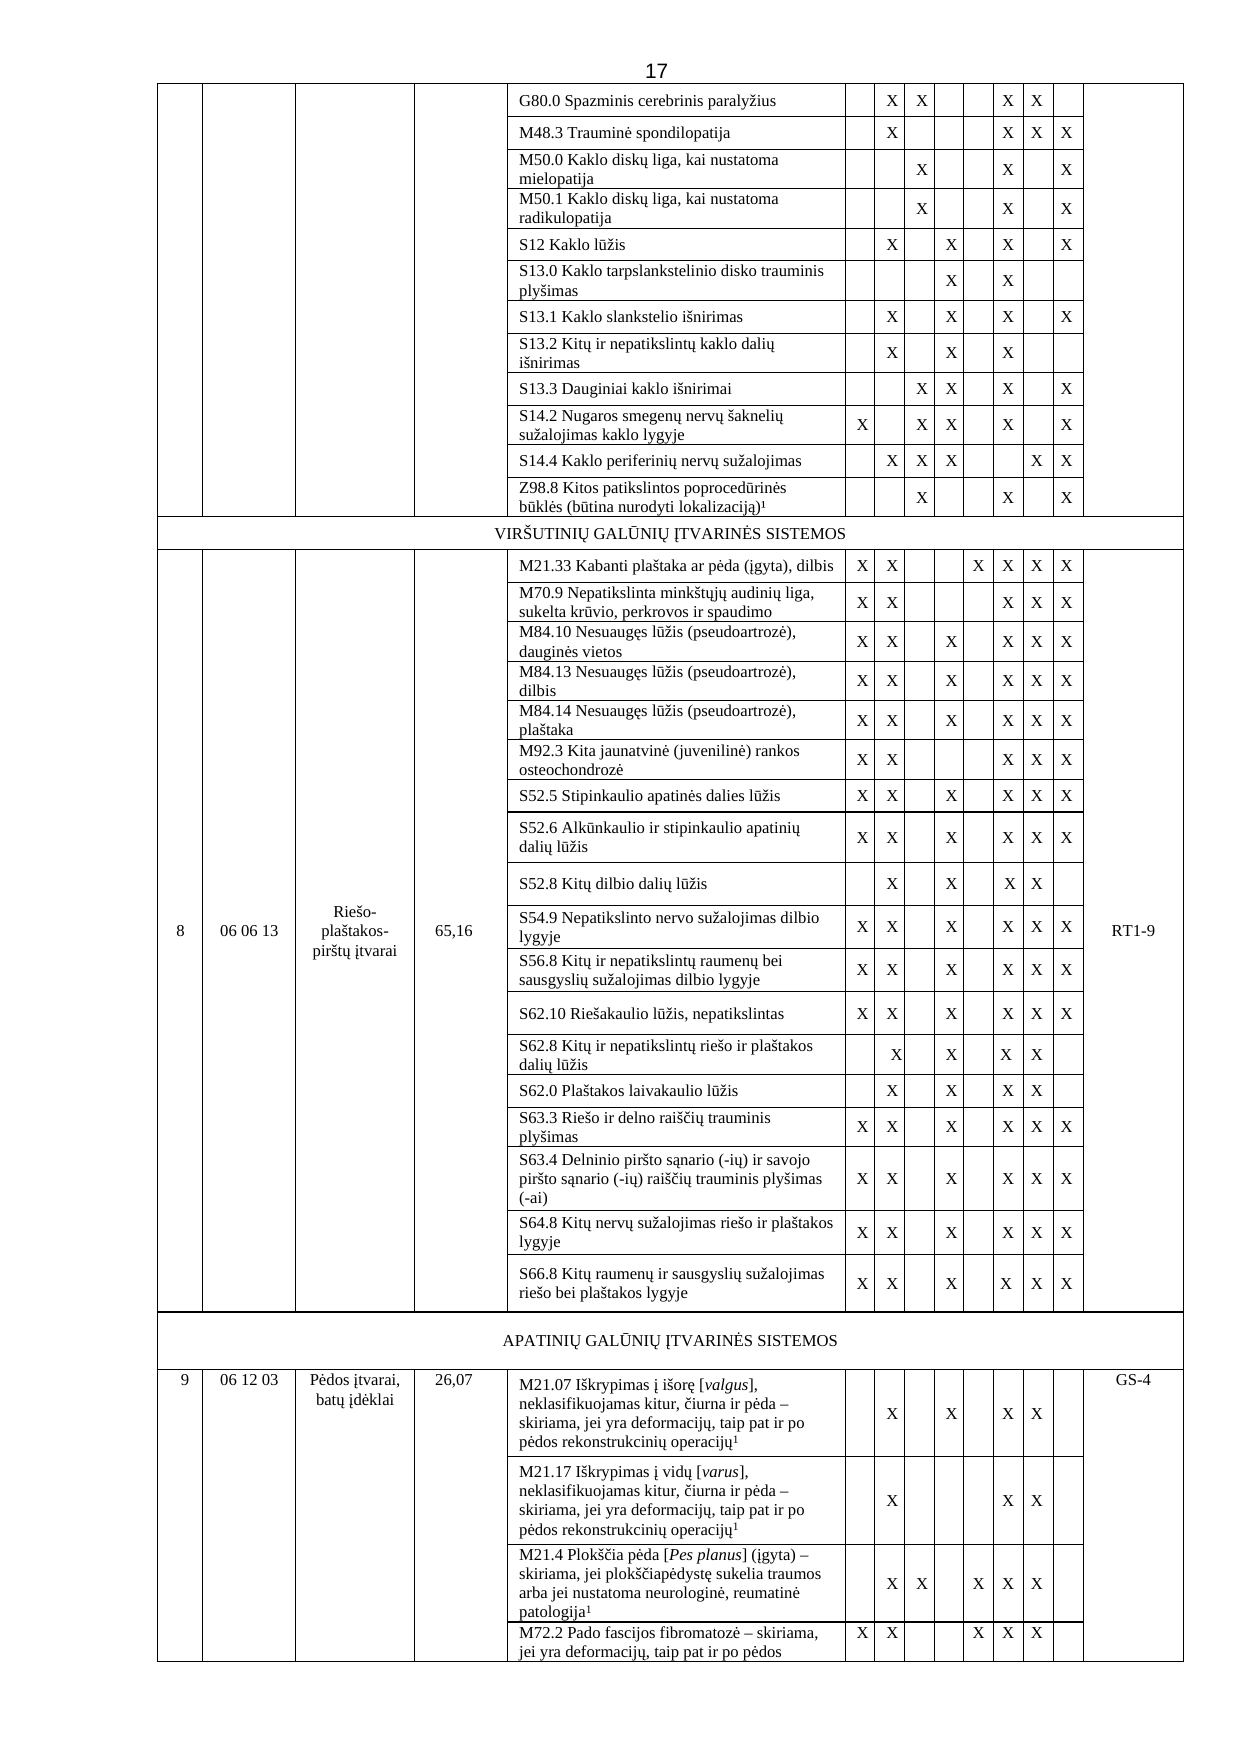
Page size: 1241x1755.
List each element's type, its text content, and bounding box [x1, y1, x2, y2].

table_cell [1024, 373, 1053, 404]
table_cell [1054, 1545, 1083, 1621]
table_cell Pėdos įtvarai, batų įdėklai [296, 1370, 414, 1661]
table_cell VIRŠUTINIŲ GALŪNIŲ ĮTVARINĖS SISTEMOS [158, 517, 1183, 549]
table_cell [964, 949, 993, 991]
table_cell X [935, 949, 963, 991]
table_cell X [875, 1035, 904, 1074]
table_cell X [994, 1457, 1023, 1544]
table_cell X [994, 117, 1023, 149]
table_cell X [846, 1147, 874, 1209]
table_cell [935, 189, 963, 227]
table_cell S66.8 Kitų raumenų ir sausgyslių sužalojimas riešo bei plaštakos lygyje [508, 1255, 845, 1311]
table_cell [905, 1211, 934, 1253]
table_cell X [1054, 583, 1083, 621]
table_cell S54.9 Nepatikslinto nervo sužalojimas dilbio lygyje [508, 906, 845, 947]
table_cell X [1054, 445, 1083, 477]
table_cell X [875, 906, 904, 947]
table_cell [905, 622, 934, 661]
table_cell [875, 406, 904, 444]
table_cell [964, 1035, 993, 1074]
table_cell X [875, 1545, 904, 1621]
table_cell X [905, 445, 934, 477]
table_cell GS-4 [1084, 1370, 1183, 1661]
table_cell X [905, 189, 934, 227]
table_cell [935, 583, 963, 621]
table_cell [846, 1035, 874, 1074]
table_cell X [994, 992, 1023, 1034]
table_cell [846, 117, 874, 149]
table_cell X [1054, 1255, 1083, 1311]
table_cell X [875, 583, 904, 621]
table_cell [296, 84, 414, 516]
table_cell X [935, 1147, 963, 1209]
table_cell X [846, 622, 874, 661]
table_cell [875, 261, 904, 299]
table_cell X [846, 1255, 874, 1311]
table_cell X [1054, 740, 1083, 779]
table_cell X [1054, 992, 1083, 1034]
table_cell [964, 662, 993, 700]
table_cell [935, 117, 963, 149]
table_cell [935, 1545, 963, 1621]
table_cell M21.17 Iškrypimas į vidų [varus], neklasifikuojamas kitur, čiurna ir pėda – skiriama, jei yra deformacijų, taip pat ir po pėdos rekonstrukcinių operacijų1 [508, 1457, 845, 1544]
table_cell X [846, 740, 874, 779]
table_cell X [1024, 992, 1053, 1034]
table_cell X [875, 445, 904, 477]
table_cell X [1024, 1108, 1053, 1146]
table_cell S62.10 Riešakaulio lūžis, nepatikslintas [508, 992, 845, 1034]
table_cell 06 06 13 [203, 550, 295, 1311]
table_cell X [1054, 813, 1083, 862]
table_cell X [1024, 813, 1053, 862]
table_cell [846, 1457, 874, 1544]
table_cell [846, 301, 874, 332]
table_cell 06 12 03 [203, 1370, 295, 1661]
table_cell [875, 373, 904, 404]
table_cell X [875, 1108, 904, 1146]
table_cell X [935, 780, 963, 811]
table_cell M50.1 Kaklo diskų liga, kai nustatoma radikulopatija [508, 189, 845, 227]
table_cell [964, 189, 993, 227]
table_cell X [1024, 1457, 1053, 1544]
table_cell X [964, 550, 993, 582]
table_cell X [935, 261, 963, 299]
table_cell [905, 583, 934, 621]
table_cell [1054, 84, 1083, 116]
table_cell [1024, 150, 1053, 188]
table_cell X [994, 189, 1023, 227]
table_cell X [994, 84, 1023, 116]
table_cell X [1054, 949, 1083, 991]
table_cell [846, 229, 874, 260]
table_cell X [1024, 949, 1053, 991]
table_cell X [875, 863, 904, 905]
table_cell [964, 622, 993, 661]
table_cell X [964, 1623, 993, 1661]
table_cell X [846, 550, 874, 582]
table_cell X [875, 550, 904, 582]
table_cell X [994, 1108, 1023, 1146]
table_cell [1054, 1075, 1083, 1107]
table_cell X [1054, 1211, 1083, 1253]
table_cell [964, 813, 993, 862]
table_cell [935, 1623, 963, 1661]
table_cell [846, 150, 874, 188]
table_cell X [935, 701, 963, 739]
table_cell [964, 1075, 993, 1107]
table_cell X [905, 373, 934, 404]
table_cell [905, 740, 934, 779]
table_cell X [994, 662, 1023, 700]
table_cell [1024, 261, 1053, 299]
table_cell [1024, 301, 1053, 332]
table_cell X [994, 478, 1023, 516]
table_cell X [846, 701, 874, 739]
table_cell X [994, 229, 1023, 260]
table_cell [964, 84, 993, 116]
table_cell X [1054, 373, 1083, 404]
table_cell X [1024, 445, 1053, 477]
table_cell [846, 1370, 874, 1456]
table_cell X [1054, 780, 1083, 811]
table_cell [964, 992, 993, 1034]
table_cell [964, 740, 993, 779]
table_cell X [846, 780, 874, 811]
table_cell X [1054, 117, 1083, 149]
table_cell X [1024, 1211, 1053, 1253]
table_cell X [994, 740, 1023, 779]
table_cell M21.07 Iškrypimas į išorę [valgus], neklasifikuojamas kitur, čiurna ir pėda – skiriama, jei yra deformacijų, taip pat ir po pėdos rekonstrukcinių operacijų1 [508, 1370, 845, 1456]
table_cell X [875, 780, 904, 811]
table_cell [964, 1147, 993, 1209]
table_cell S13.3 Dauginiai kaklo išnirimai [508, 373, 845, 404]
table_cell 8 [158, 550, 202, 1311]
table_cell X [846, 406, 874, 444]
table_cell X [1024, 1255, 1053, 1311]
table_cell M48.3 Trauminė spondilopatija [508, 117, 845, 149]
table_cell X [994, 1623, 1023, 1661]
table_cell [905, 780, 934, 811]
table_cell [964, 229, 993, 260]
table_cell X [994, 150, 1023, 188]
table_cell [905, 1623, 934, 1661]
table_cell X [994, 261, 1023, 299]
table_cell [905, 1147, 934, 1209]
table_cell [846, 84, 874, 116]
table_cell M21.33 Kabanti plaštaka ar pėda (įgyta), dilbis [508, 550, 845, 582]
table_cell X [935, 1255, 963, 1311]
table_cell X [994, 1370, 1023, 1456]
table_cell X [905, 406, 934, 444]
table_cell X [994, 780, 1023, 811]
table_cell [964, 301, 993, 332]
table_cell X [1024, 780, 1053, 811]
table_cell X [994, 583, 1023, 621]
table_cell X [1054, 301, 1083, 332]
table_cell X [1024, 1075, 1053, 1107]
table_cell X [875, 1255, 904, 1311]
table_cell [846, 261, 874, 299]
table_cell X [1024, 1147, 1053, 1209]
table_cell S62.8 Kitų ir nepatikslintų riešo ir plaštakos dalių lūžis [508, 1035, 845, 1074]
table_cell X [875, 740, 904, 779]
table_cell APATINIŲ GALŪNIŲ ĮTVARINĖS SISTEMOS [158, 1313, 1183, 1369]
table_cell X [875, 117, 904, 149]
table_cell [846, 478, 874, 516]
table_cell X [1054, 662, 1083, 700]
table_cell X [935, 813, 963, 862]
table_cell [964, 406, 993, 444]
table_cell [964, 863, 993, 905]
table_cell [964, 1255, 993, 1311]
table_cell RT1-9 [1084, 550, 1183, 1311]
table_cell X [905, 1545, 934, 1621]
table_cell [905, 1370, 934, 1456]
table_cell X [1054, 622, 1083, 661]
table_cell X [994, 906, 1023, 947]
table_cell [964, 1457, 993, 1544]
table_cell S62.0 Plaštakos laivakaulio lūžis [508, 1075, 845, 1107]
table_cell X [1054, 906, 1083, 947]
table_cell X [875, 813, 904, 862]
table_cell X [1024, 906, 1053, 947]
table_cell X [994, 1211, 1023, 1253]
table_cell X [994, 701, 1023, 739]
table_cell X [846, 949, 874, 991]
table_cell [875, 150, 904, 188]
table_cell [158, 84, 202, 516]
table_cell X [994, 334, 1023, 372]
table_cell [1054, 261, 1083, 299]
table_cell S13.0 Kaklo tarpslankstelinio disko trauminis plyšimas [508, 261, 845, 299]
table_cell X [875, 301, 904, 332]
table_cell 65,16 [415, 550, 507, 1311]
table_cell X [994, 1545, 1023, 1621]
table_cell X [1024, 550, 1053, 582]
table_cell X [1024, 701, 1053, 739]
table_cell [1054, 1623, 1083, 1661]
table_cell X [935, 662, 963, 700]
table_cell [964, 1108, 993, 1146]
table_cell [905, 662, 934, 700]
table_cell X [1024, 1623, 1053, 1661]
table_cell X [935, 1035, 963, 1074]
table_cell X [846, 992, 874, 1034]
table_cell X [1054, 1147, 1083, 1209]
table_cell X [1054, 406, 1083, 444]
table_cell X [1024, 117, 1053, 149]
table_cell [1054, 1370, 1083, 1456]
table_cell S14.2 Nugaros smegenų nervų šaknelių sužalojimas kaklo lygyje [508, 406, 845, 444]
table_cell X [875, 1075, 904, 1107]
table_cell X [935, 1108, 963, 1146]
table_cell [203, 84, 295, 516]
table_cell X [994, 813, 1023, 862]
table_cell X [875, 229, 904, 260]
table_cell [1024, 478, 1053, 516]
table_cell X [1024, 583, 1053, 621]
table_cell X [935, 863, 963, 905]
table_cell [935, 1457, 963, 1544]
table_cell 9 [158, 1370, 202, 1661]
table_cell X [875, 1370, 904, 1456]
table_cell X [875, 701, 904, 739]
table_cell X [846, 1211, 874, 1253]
table_cell X [994, 301, 1023, 332]
table_cell X [875, 84, 904, 116]
table_cell S14.4 Kaklo periferinių nervų sužalojimas [508, 445, 845, 477]
table_cell [905, 1457, 934, 1544]
table_cell [1024, 334, 1053, 372]
table_cell [1054, 1035, 1083, 1074]
table_cell X [875, 1211, 904, 1253]
table_cell X [905, 150, 934, 188]
table_cell S12 Kaklo lūžis [508, 229, 845, 260]
table_cell S64.8 Kitų nervų sužalojimas riešo ir plaštakos lygyje [508, 1211, 845, 1253]
table_cell [905, 906, 934, 947]
table_cell [935, 150, 963, 188]
table_cell Z98.8 Kitos patikslintos poprocedūrinės būklės (būtina nurodyti lokalizaciją)¹ [508, 478, 845, 516]
table_cell X [905, 478, 934, 516]
table_cell S13.1 Kaklo slankstelio išnirimas [508, 301, 845, 332]
table_cell [1054, 1457, 1083, 1544]
table_cell [964, 780, 993, 811]
table_cell M72.2 Pado fascijos fibromatozė – skiriama, jei yra deformacijų, taip pat ir po pėdos [508, 1623, 845, 1661]
table_cell X [846, 1623, 874, 1661]
table_cell [846, 445, 874, 477]
table_cell M21.4 Plokščia pėda [Pes planus] (įgyta) – skiriama, jei plokščiapėdystę sukelia traumos arba jei nustatoma neurologinė, reumatinė patologija1 [508, 1545, 845, 1621]
table_cell [964, 373, 993, 404]
table_cell [1024, 189, 1053, 227]
table_cell X [846, 583, 874, 621]
table_cell [964, 334, 993, 372]
table_cell [846, 189, 874, 227]
table_cell M70.9 Nepatikslinta minkštųjų audinių liga, sukelta krūvio, perkrovos ir spaudimo [508, 583, 845, 621]
table_cell X [1024, 1545, 1053, 1621]
table_cell [964, 478, 993, 516]
table_cell [905, 1035, 934, 1074]
table_cell X [935, 334, 963, 372]
table_cell S52.5 Stipinkaulio apatinės dalies lūžis [508, 780, 845, 811]
table_cell X [935, 906, 963, 947]
table_cell M84.14 Nesuaugęs lūžis (pseudoartrozė), plaštaka [508, 701, 845, 739]
table_cell M50.0 Kaklo diskų liga, kai nustatoma mielopatija [508, 150, 845, 188]
table_cell [1024, 229, 1053, 260]
table_cell [846, 334, 874, 372]
table_cell 26,07 [415, 1370, 507, 1661]
table_cell X [875, 992, 904, 1034]
table_cell X [846, 1108, 874, 1146]
table_cell [964, 906, 993, 947]
table_cell S63.4 Delninio piršto sąnario (-ių) ir savojo piršto sąnario (-ių) raiščių trauminis plyšimas (-ai) [508, 1147, 845, 1209]
table_cell X [1024, 863, 1053, 905]
table_cell X [1024, 622, 1053, 661]
table_cell [905, 334, 934, 372]
table_cell X [935, 1075, 963, 1107]
table_cell [964, 1211, 993, 1253]
table_cell X [935, 301, 963, 332]
table_cell [905, 813, 934, 862]
table_cell X [1054, 478, 1083, 516]
table_cell [964, 701, 993, 739]
table_cell [1084, 84, 1183, 516]
table_cell [905, 261, 934, 299]
table_cell [415, 84, 507, 516]
table_cell S56.8 Kitų ir nepatikslintų raumenų bei sausgyslių sužalojimas dilbio lygyje [508, 949, 845, 991]
table_cell [846, 1545, 874, 1621]
table_cell [935, 478, 963, 516]
table_cell S52.6 Alkūnkaulio ir stipinkaulio apatinių dalių lūžis [508, 813, 845, 862]
table_cell X [935, 445, 963, 477]
table_cell X [875, 662, 904, 700]
table_cell X [846, 906, 874, 947]
table_cell X [875, 622, 904, 661]
table_cell X [905, 84, 934, 116]
table_cell [964, 445, 993, 477]
table_cell X [994, 863, 1023, 905]
table_cell [905, 949, 934, 991]
table_cell S63.3 Riešo ir delno raiščių trauminis plyšimas [508, 1108, 845, 1146]
table_cell [905, 1255, 934, 1311]
table_cell [875, 189, 904, 227]
table_cell [846, 863, 874, 905]
table_cell X [1054, 701, 1083, 739]
table_cell [875, 478, 904, 516]
table_cell [846, 373, 874, 404]
table_cell [905, 229, 934, 260]
table_cell [964, 1370, 993, 1456]
table_cell [1054, 863, 1083, 905]
table_cell X [935, 1370, 963, 1456]
table_cell X [994, 1075, 1023, 1107]
table_cell X [935, 229, 963, 260]
table_cell X [935, 622, 963, 661]
table_cell [935, 550, 963, 582]
table_cell [935, 740, 963, 779]
table_cell X [875, 1147, 904, 1209]
table_cell X [846, 813, 874, 862]
table_cell [964, 117, 993, 149]
table_cell M92.3 Kita jaunatvinė (juvenilinė) rankos osteochondrozė [508, 740, 845, 779]
table_cell [964, 583, 993, 621]
table_cell X [875, 334, 904, 372]
table_cell X [994, 1255, 1023, 1311]
table_cell X [875, 949, 904, 991]
table_cell X [1024, 1370, 1053, 1456]
table_cell M84.13 Nesuaugęs lūžis (pseudoartrozė), dilbis [508, 662, 845, 700]
table_cell X [1054, 550, 1083, 582]
table_cell X [1024, 1035, 1053, 1074]
table_cell X [994, 1147, 1023, 1209]
table_cell [994, 445, 1023, 477]
table_cell X [1054, 189, 1083, 227]
table_cell [1054, 334, 1083, 372]
table_cell X [1054, 150, 1083, 188]
table_cell X [875, 1457, 904, 1544]
table_cell X [994, 550, 1023, 582]
table_cell X [1024, 84, 1053, 116]
table_cell X [994, 949, 1023, 991]
table_cell [905, 992, 934, 1034]
table_cell [935, 84, 963, 116]
table_cell Riešo-plaštakos-pirštų įtvarai [296, 550, 414, 1311]
table_cell [964, 261, 993, 299]
table_cell [964, 150, 993, 188]
table_cell X [994, 406, 1023, 444]
table_cell X [964, 1545, 993, 1621]
table_cell X [846, 662, 874, 700]
table_cell [905, 863, 934, 905]
table_cell X [875, 1623, 904, 1661]
table_cell X [935, 992, 963, 1034]
table_cell X [1024, 740, 1053, 779]
table_cell X [1054, 1108, 1083, 1146]
table_cell [905, 701, 934, 739]
table_cell X [994, 1035, 1023, 1074]
table_cell X [1054, 229, 1083, 260]
table_cell [905, 1075, 934, 1107]
table_cell X [994, 622, 1023, 661]
table_cell [846, 1075, 874, 1107]
table_cell S13.2 Kitų ir nepatikslintų kaklo dalių išnirimas [508, 334, 845, 372]
table_cell [905, 301, 934, 332]
table_cell [1024, 406, 1053, 444]
table_cell X [935, 406, 963, 444]
table_cell [905, 1108, 934, 1146]
table_cell [905, 117, 934, 149]
table_cell [905, 550, 934, 582]
table_cell M84.10 Nesuaugęs lūžis (pseudoartrozė), dauginės vietos [508, 622, 845, 661]
table_cell X [935, 373, 963, 404]
table_cell X [994, 373, 1023, 404]
table_cell G80.0 Spazminis cerebrinis paralyžius [508, 84, 845, 116]
table_cell X [935, 1211, 963, 1253]
table_cell X [1024, 662, 1053, 700]
table_cell S52.8 Kitų dilbio dalių lūžis [508, 863, 845, 905]
